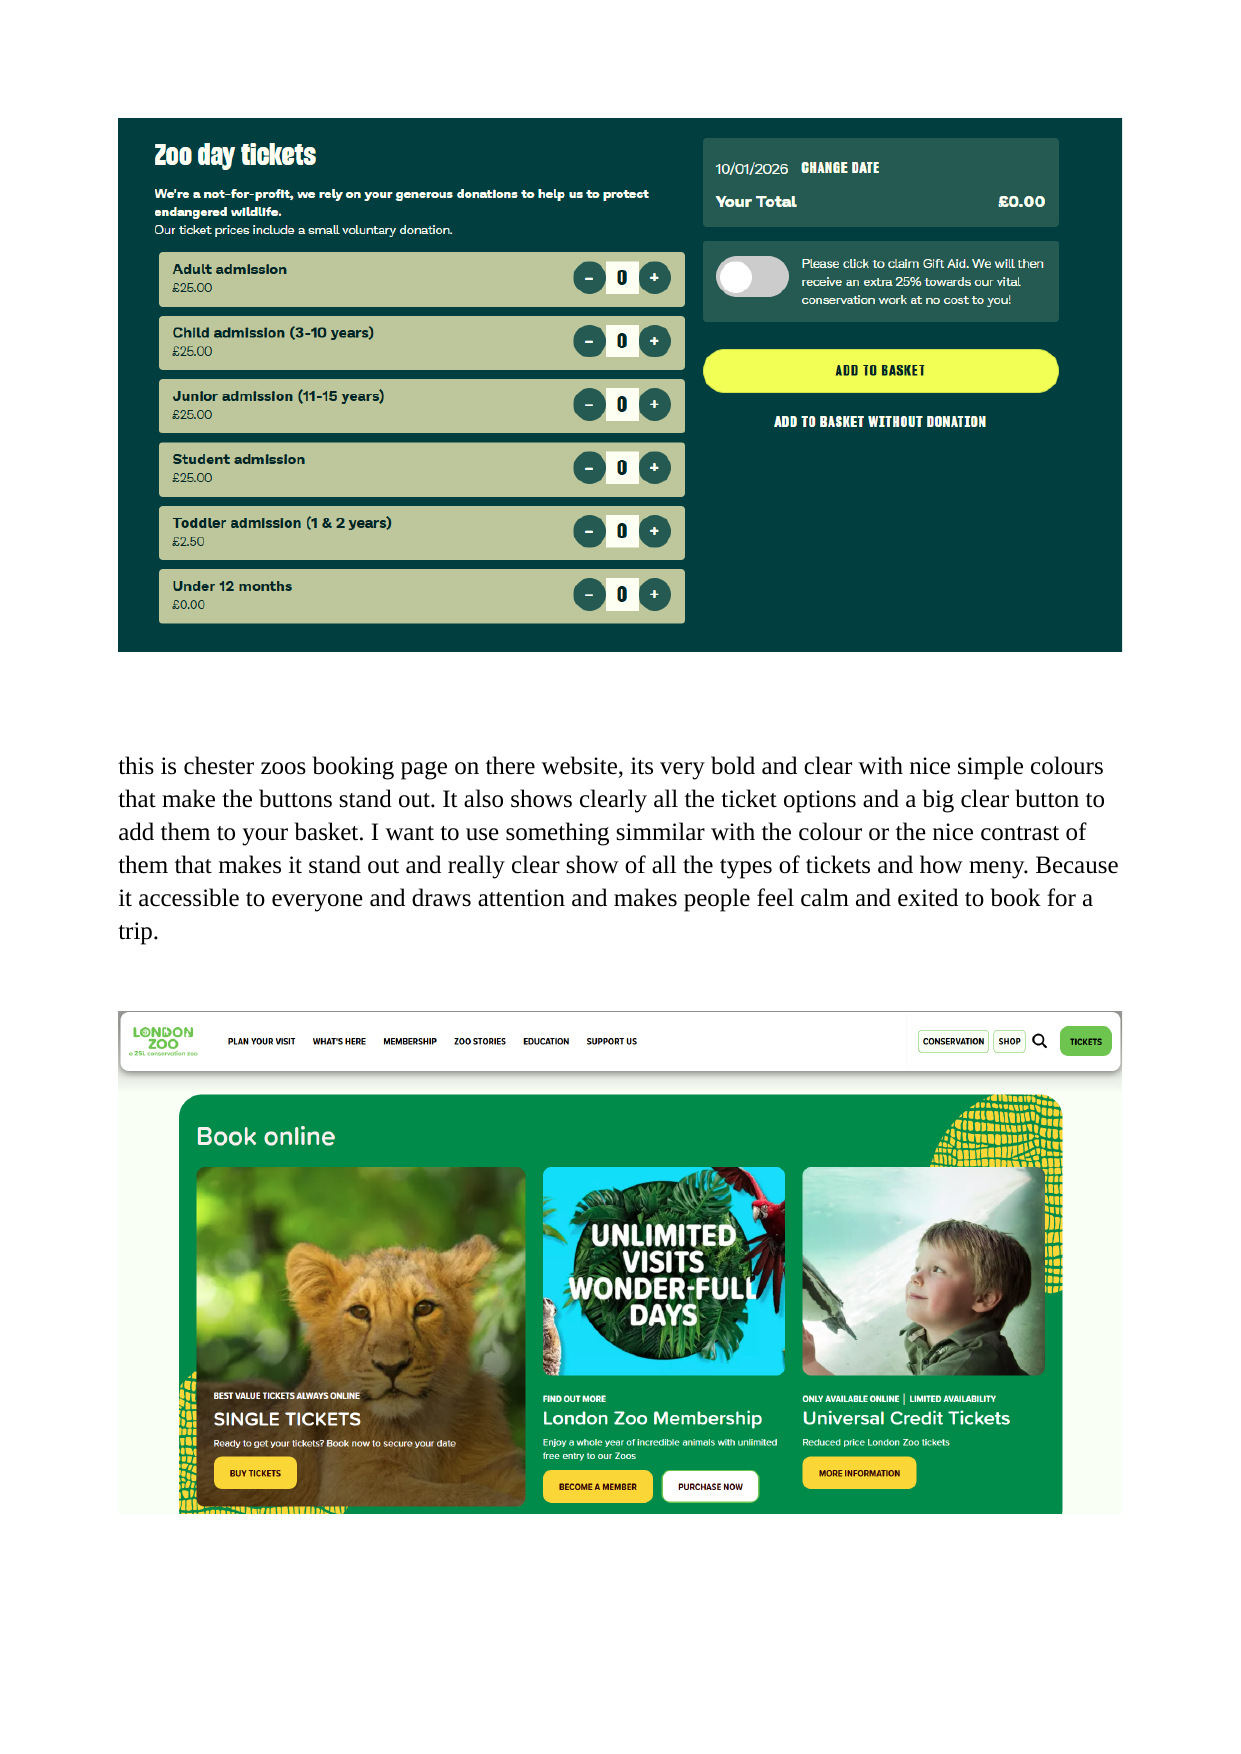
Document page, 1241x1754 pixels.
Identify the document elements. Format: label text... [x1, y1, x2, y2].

text this is chester zoos booking page on there website, its very bold and clear with nice simple colours that make the buttons stand out. It also shows clearly all the ticket options and a big clear button to add them to your basket. I want to use something simmilar with the colour or the nice contrast of them that makes it stand out and really clear show of all the types of tickets and how meny. Because it accessible to everyone and draws attention and makes people feel calm and exited to book for a trip. [118, 751, 1122, 944]
picture [118, 118, 1123, 652]
picture [118, 1011, 1123, 1514]
